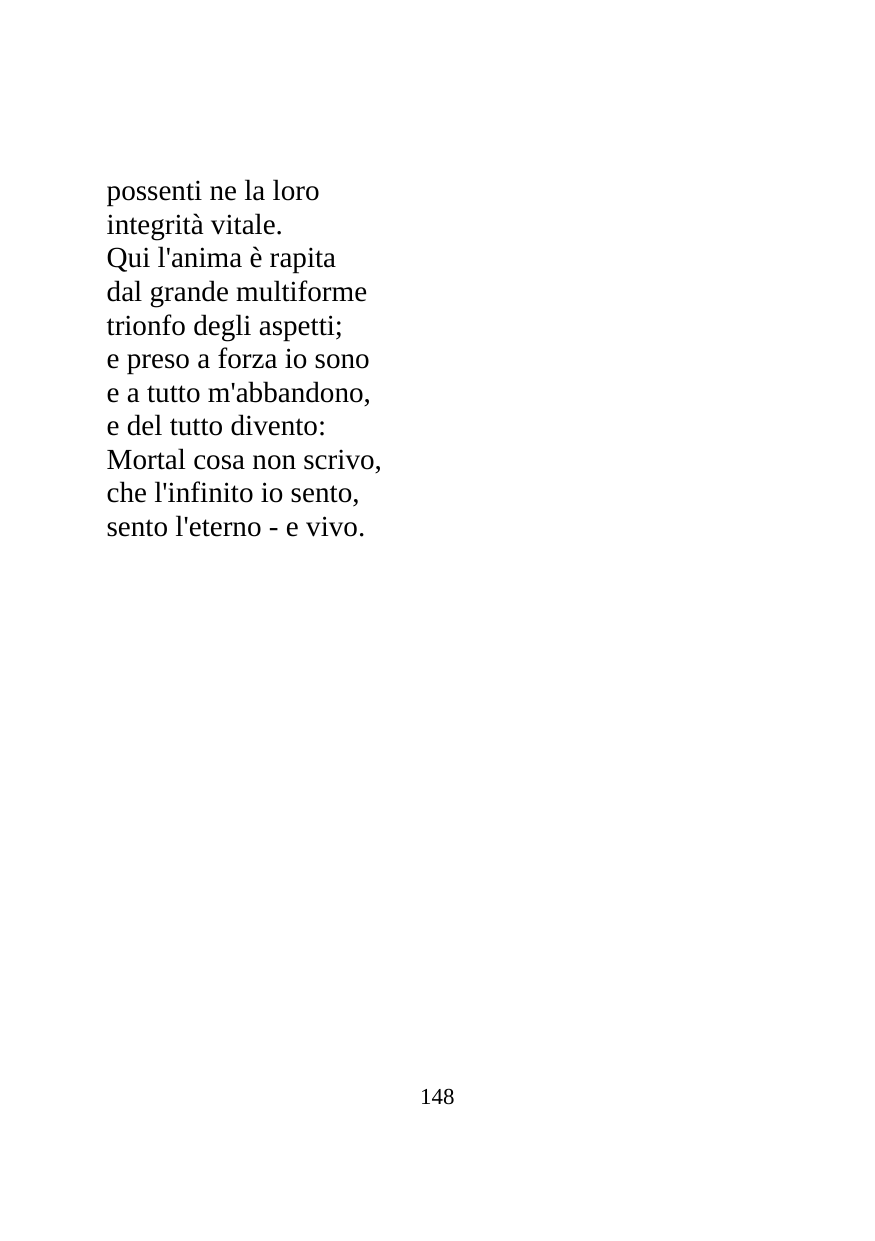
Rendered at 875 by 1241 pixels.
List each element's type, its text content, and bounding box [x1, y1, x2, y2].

text dal grande multiforme [106, 274, 768, 308]
text possenti ne la loro [106, 173, 768, 207]
text e del tutto divento: [106, 408, 768, 442]
text Qui l'anima è rapita [106, 241, 768, 274]
text che l'infinito io sento, [106, 475, 768, 509]
text sento l'eterno - e vivo. [106, 509, 768, 542]
text trionfo degli aspetti; [106, 308, 768, 341]
text e preso a forza io sono [106, 341, 768, 375]
text Mortal cosa non scrivo, [106, 442, 768, 475]
text integrità vitale. [106, 207, 768, 241]
text e a tutto m'abbandono, [106, 375, 768, 408]
